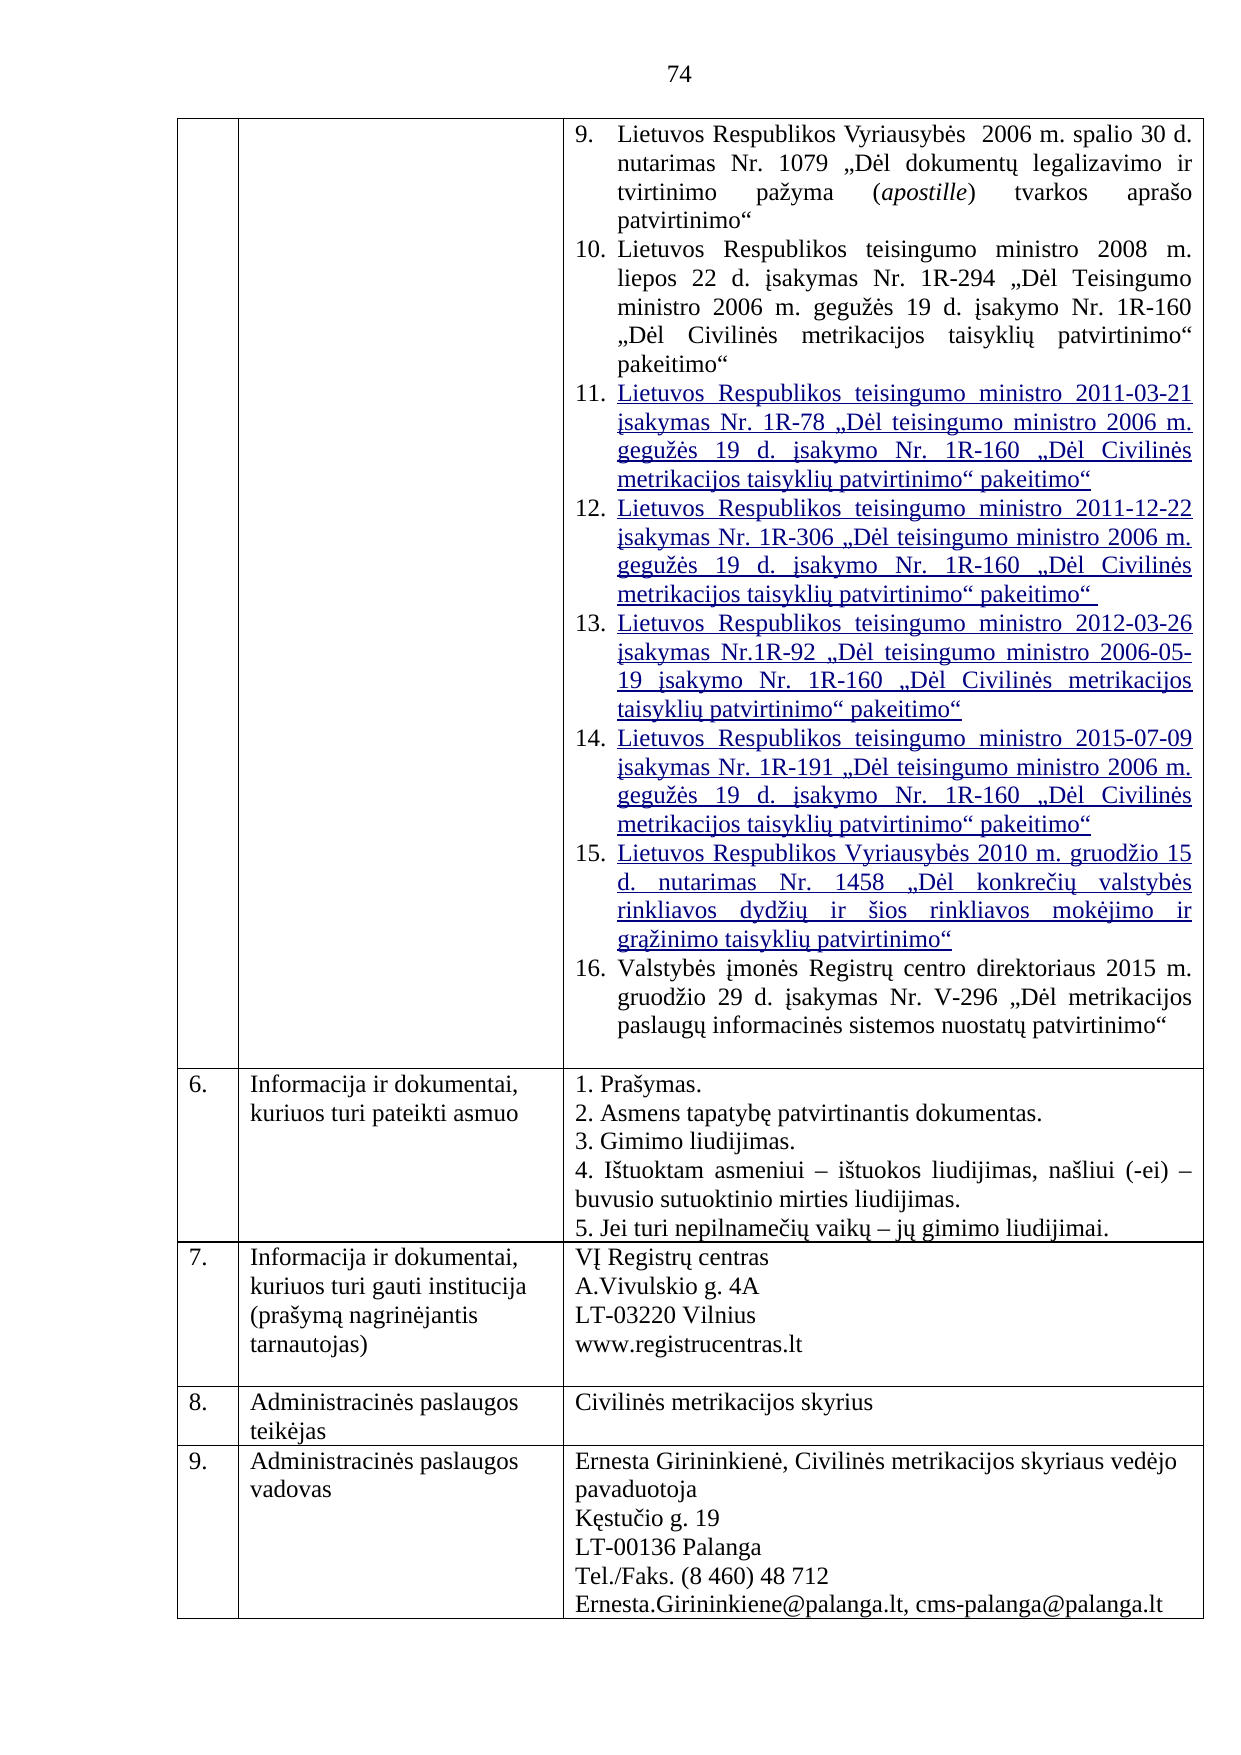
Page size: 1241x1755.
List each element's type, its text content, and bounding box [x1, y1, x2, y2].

table_cell 1. Prašymas. 2. Asmens tapatybę patvirtinantis dokumentas. 3. Gimimo liudijimas. 4. Ištuoktam asmeniui – ištuokos liudijimas, našliui (-ei) – buvusio sutuoktinio mirties liudijimas. 5. Jei turi nepilnamečių vaikų – jų gimimo liudijimai. [564, 1069, 1203, 1241]
table_cell 8. [178, 1387, 238, 1445]
table_cell Administracinės paslaugos teikėjas [239, 1387, 563, 1445]
table_cell 9. [178, 1446, 238, 1618]
table_cell 9. Lietuvos Respublikos Vyriausybės 2006 m. spalio 30 d. nutarimas Nr. 1079 „Dėl dokumentų legalizavimo ir tvirtinimo pažyma (apostille) tvarkos aprašo patvirtinimo“ 10. Lietuvos Respublikos teisingumo ministro 2008 m. liepos 22 d. įsakymas Nr. 1R-294 „Dėl Teisingumo ministro 2006 m. gegužės 19 d. įsakymo Nr. 1R-160 „Dėl Civilinės metrikacijos taisyklių patvirtinimo“ pakeitimo“ 11. Lietuvos Respublikos teisingumo ministro 2011-03-21 įsakymas Nr. 1R-78 „Dėl teisingumo ministro 2006 m. gegužės 19 d. įsakymo Nr. 1R-160 „Dėl Civilinės metrikacijos taisyklių patvirtinimo“ pakeitimo“ 12. Lietuvos Respublikos teisingumo ministro 2011-12-22 įsakymas Nr. 1R-306 „Dėl teisingumo ministro 2006 m. gegužės 19 d. įsakymo Nr. 1R-160 „Dėl Civilinės metrikacijos taisyklių patvirtinimo“ pakeitimo“ 13. Lietuvos Respublikos teisingumo ministro 2012-03-26 įsakymas Nr.1R-92 „Dėl teisingumo ministro 2006-05-19 įsakymo Nr. 1R-160 „Dėl Civilinės metrikacijos taisyklių patvirtinimo“ pakeitimo“ 14. Lietuvos Respublikos teisingumo ministro 2015-07-09 įsakymas Nr. 1R-191 „Dėl teisingumo ministro 2006 m. gegužės 19 d. įsakymo Nr. 1R-160 „Dėl Civilinės metrikacijos taisyklių patvirtinimo“ pakeitimo“ 15. Lietuvos Respublikos Vyriausybės 2010 m. gruodžio 15 d. nutarimas Nr. 1458 „Dėl konkrečių valstybės rinkliavos dydžių ir šios rinkliavos mokėjimo ir grąžinimo taisyklių patvirtinimo“ 16. Valstybės įmonės Registrų centro direktoriaus 2015 m. gruodžio 29 d. įsakymas Nr. V-296 „Dėl metrikacijos paslaugų informacinės sistemos nuostatų patvirtinimo“ [564, 119, 1203, 1068]
table_cell 7. [178, 1243, 238, 1386]
table_cell [239, 119, 563, 1068]
table_cell Civilinės metrikacijos skyrius [564, 1387, 1203, 1445]
table_cell 6. [178, 1069, 238, 1241]
table_cell Informacija ir dokumentai, kuriuos turi gauti institucija (prašymą nagrinėjantis tarnautojas) [239, 1243, 563, 1386]
table_cell VĮ Registrų centras A.Vivulskio g. 4A LT-03220 Vilnius www.registrucentras.lt [564, 1243, 1203, 1386]
table_cell Administracinės paslaugos vadovas [239, 1446, 563, 1618]
table_cell [178, 119, 238, 1068]
table_cell Ernesta Girininkienė, Civilinės metrikacijos skyriaus vedėjo pavaduotoja Kęstučio g. 19 LT-00136 Palanga Tel./Faks. (8 460) 48 712 Ernesta.Girininkiene@palanga.lt, cms-palanga@palanga.lt [564, 1446, 1203, 1618]
table_cell Informacija ir dokumentai, kuriuos turi pateikti asmuo [239, 1069, 563, 1241]
